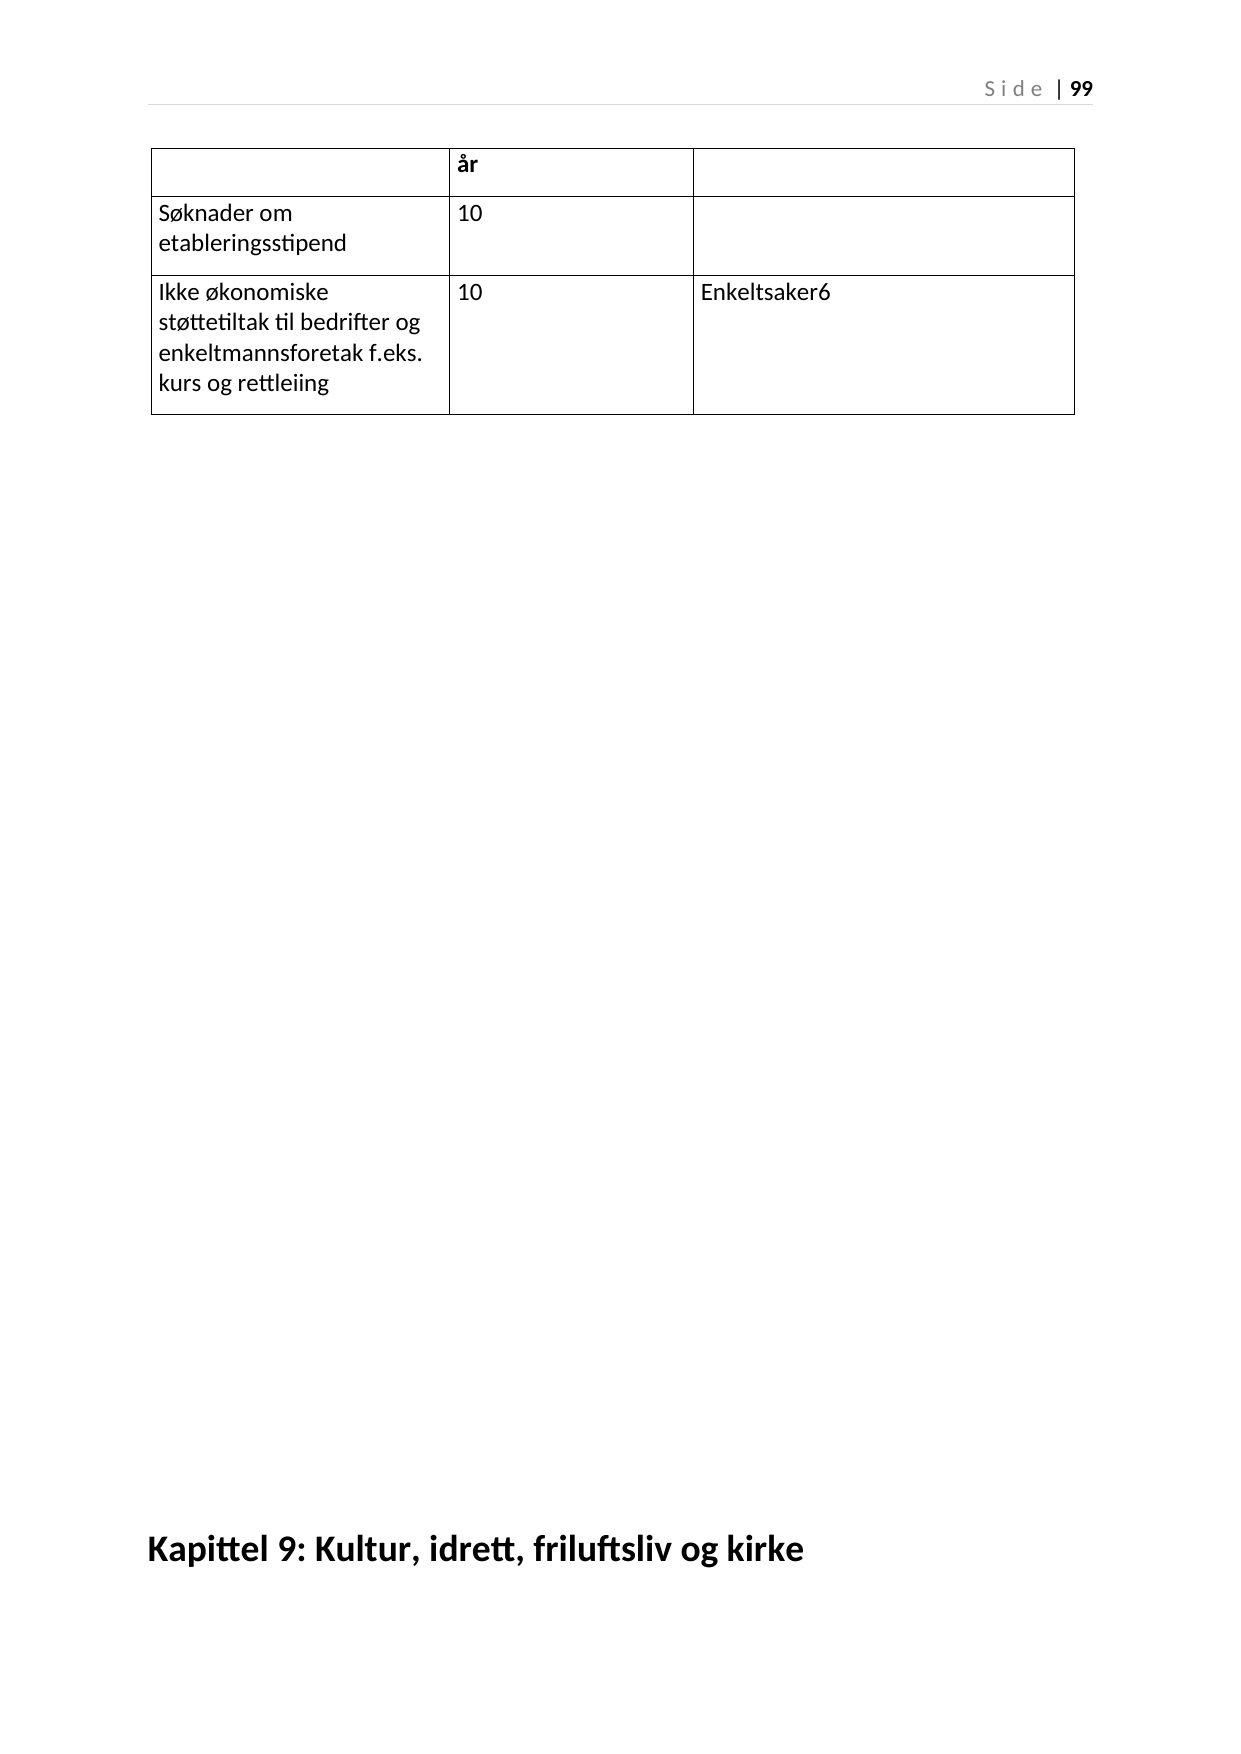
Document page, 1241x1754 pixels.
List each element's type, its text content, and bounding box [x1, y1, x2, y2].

text Kapittel 9: Kultur, idrett, friluftsliv og kirke [148, 1525, 1093, 1571]
table_cell [694, 197, 1074, 274]
table_cell Søknader om etableringsstipend [152, 197, 449, 274]
table_header [694, 149, 1074, 196]
table_header [152, 149, 449, 196]
table_cell Ikke økonomiske støttetiltak til bedrifter og enkeltmannsforetak f.eks. kurs og rettleiing [152, 276, 449, 414]
table_cell 10 [450, 197, 693, 274]
table_header år [450, 149, 693, 196]
table_cell Enkeltsaker6 [694, 276, 1074, 414]
table_cell 10 [450, 276, 693, 414]
